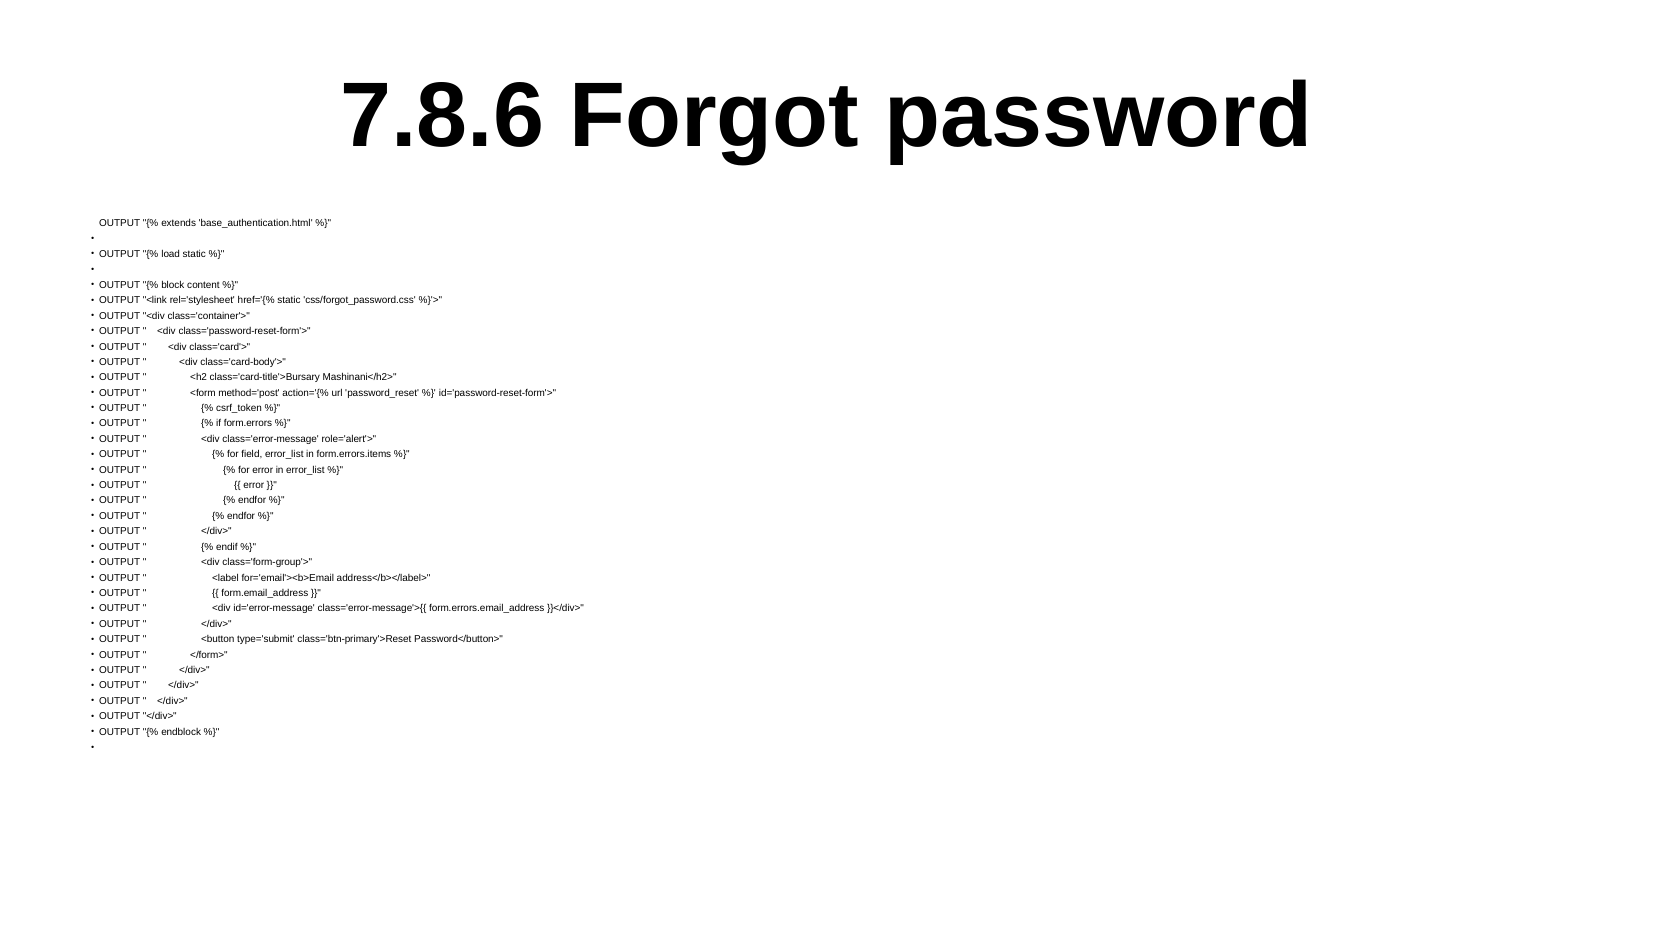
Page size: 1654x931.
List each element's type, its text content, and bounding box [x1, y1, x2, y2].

list OUTPUT "{% extends 'base_authentication.html' %}" OUTPUT "{% load static %}" OUTPUT "{% block content %}" OUTPUT "<link rel='stylesheet' href='{% static 'css/forgot_password.css' %}'>" OUTPUT "<div class='container'>" OUTPUT " <div class='password-reset-form'>" OUTPUT " <div class='card'>" OUTPUT " <div class='card-body'>" OUTPUT " <h2 class='card-title'>Bursary Mashinani</h2>" OUTPUT " <form method='post' action='{% url 'password_reset' %}' id='password-reset-form'>" OUTPUT " {% csrf_token %}" OUTPUT " {% if form.errors %}" OUTPUT " <div class='error-message' role='alert'>" OUTPUT " {% for field, error_list in form.errors.items %}" OUTPUT " {% for error in error_list %}" OUTPUT " {{ error }}" OUTPUT " {% endfor %}" OUTPUT " {% endfor %}" OUTPUT " </div>" OUTPUT " {% endif %}" OUTPUT " <div class='form-group'>" OUTPUT " <label for='email'><b>Email address</b></label>" OUTPUT " {{ form.email_address }}" OUTPUT " <div id='error-message' class='error-message'>{{ form.errors.email_address }}</div>" OUTPUT " </div>" OUTPUT " <button type='submit' class='btn-primary'>Reset Password</button>" OUTPUT " </form>" OUTPUT " </div>" OUTPUT " </div>" OUTPUT " </div>" OUTPUT "</div>" OUTPUT "{% endblock %}" [88, 217, 1577, 758]
title 7.8.6 Forgot password [82, 12, 1571, 218]
